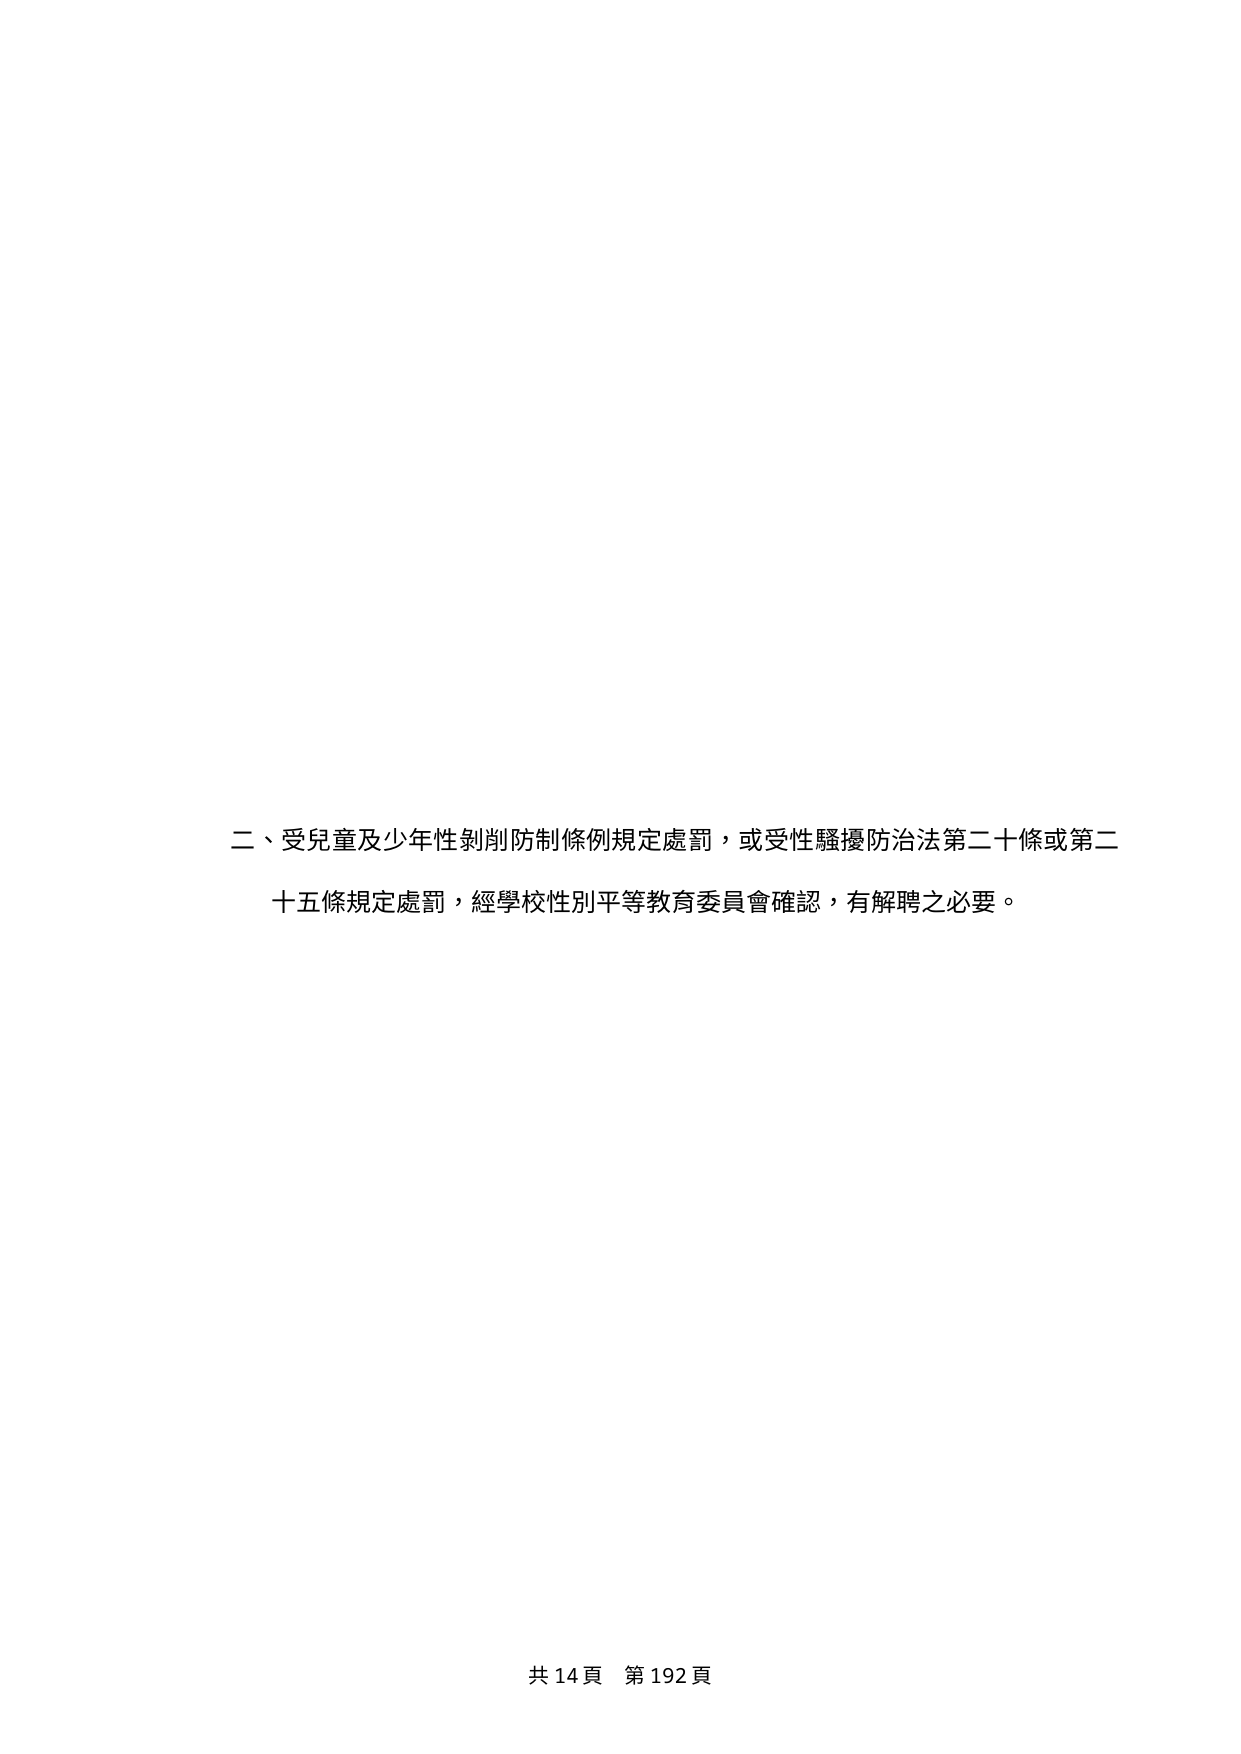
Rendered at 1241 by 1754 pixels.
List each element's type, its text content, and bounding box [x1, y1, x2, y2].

text 二、受兒童及少年性剝削防制條例規定處罰，或受性騷擾防治法第二十條或第二十五條規定處罰，經學校性別平等教育委員會確認，有解聘之必要。 [230, 797, 1122, 922]
